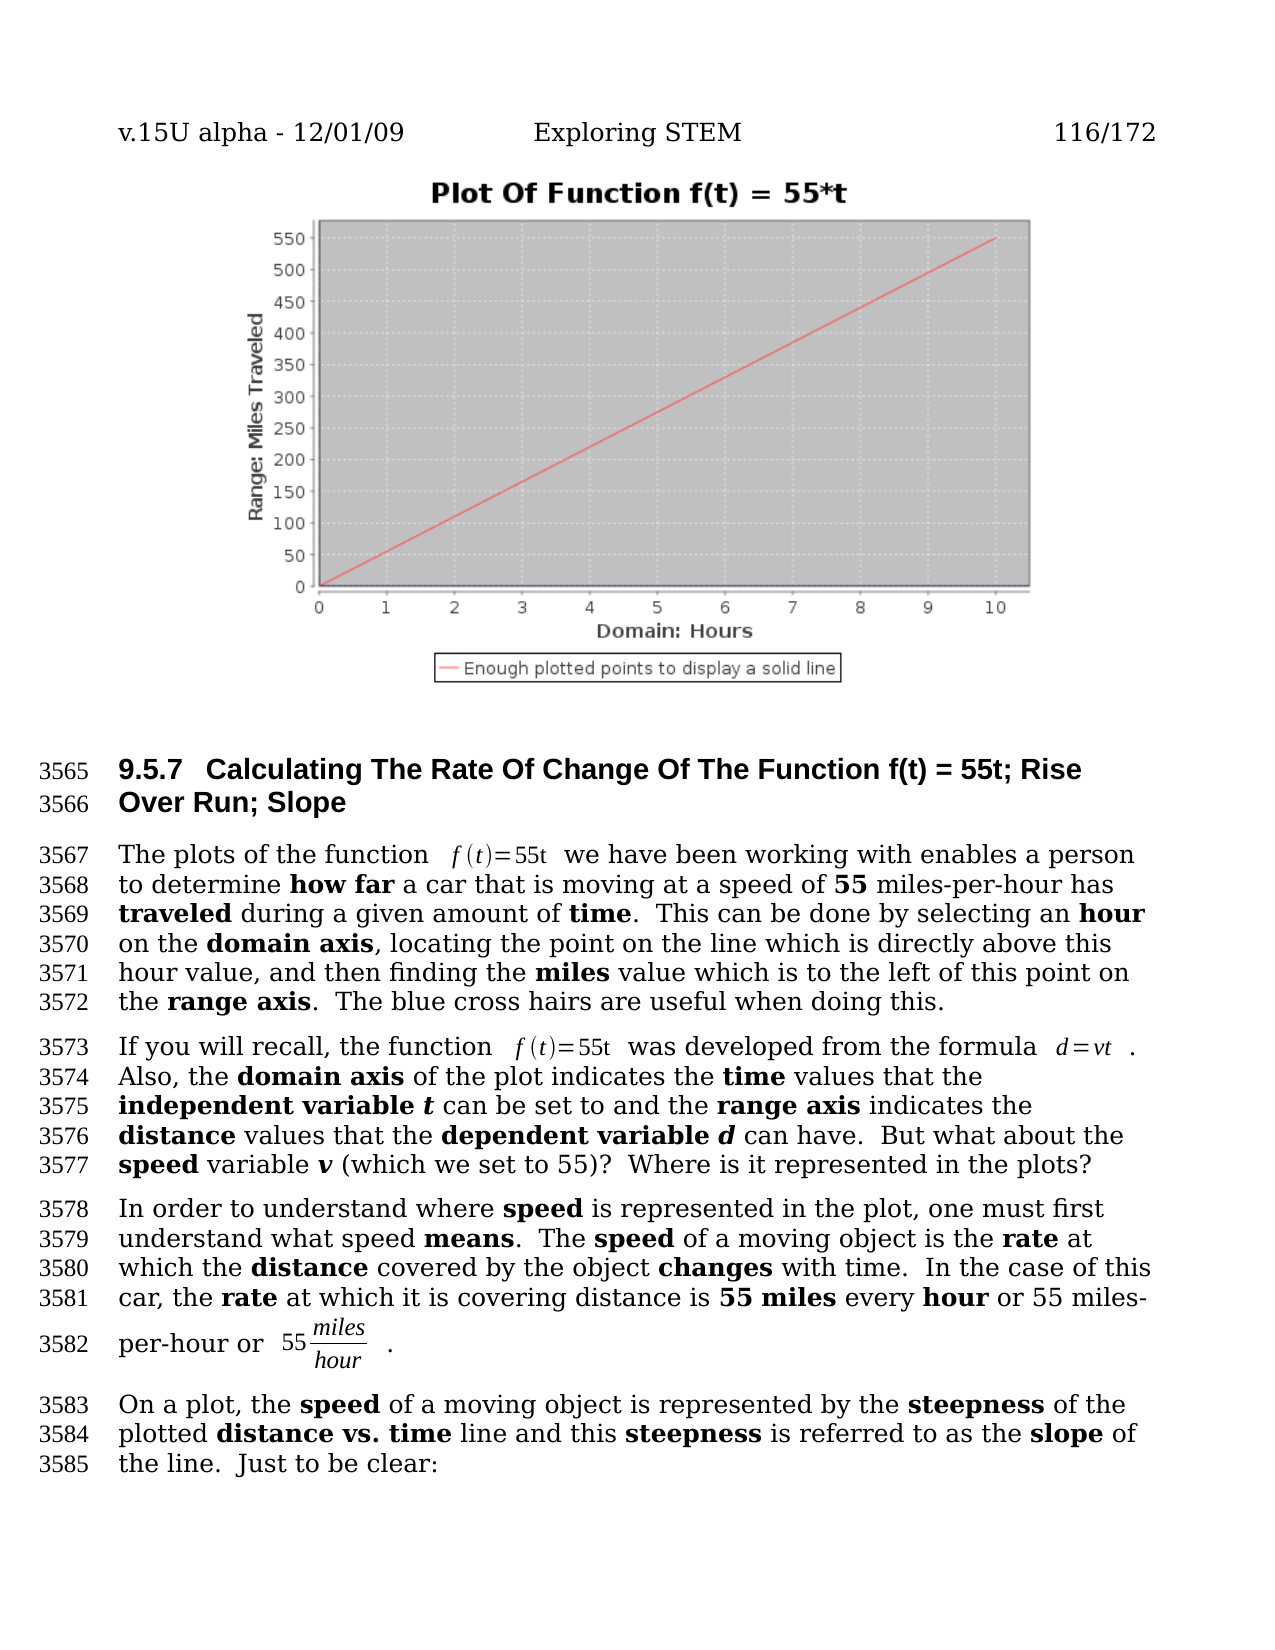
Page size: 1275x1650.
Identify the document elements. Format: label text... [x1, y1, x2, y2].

text If you will recall, the functionwas developed from the formula. Also, the domain axis of the plot indicates the time values that the independent variable t can be set to and the range axis indicates the distance values that the dependent variable d can have. But what about the speed variable v (which we set to 55)? Where is it represented in the plots? [118, 1032, 1157, 1179]
text On a plot, the speed of a moving object is represented by the steepness of the plotted distance vs. time line and this steepness is referred to as the slope of the line. Just to be clear: [118, 1390, 1157, 1478]
text In order to understand where speed is represented in the plot, one must first understand what speed means. The speed of a moving object is the rate at which the distance covered by the object changes with time. In the case of this car, the rate at which it is covering distance is 55 miles every hour or 55 miles-per-hour or. [118, 1194, 1157, 1375]
subtitle Calculating The Rate Of Change Of The Function f(t) = 55t; Rise Over Run; Slope [118, 752, 1157, 819]
text The plots of the functionwe have been working with enables a person to determine how far a car that is moving at a speed of 55 miles-per-hour has traveled during a given amount of time. This can be done by selecting an hour on the domain axis, locating the point on the line which is directly above this hour value, and then finding the miles value which is to the left of this point on the range axis. The blue cross hairs are useful when doing this. [118, 840, 1157, 1017]
picture [230, 176, 1046, 684]
